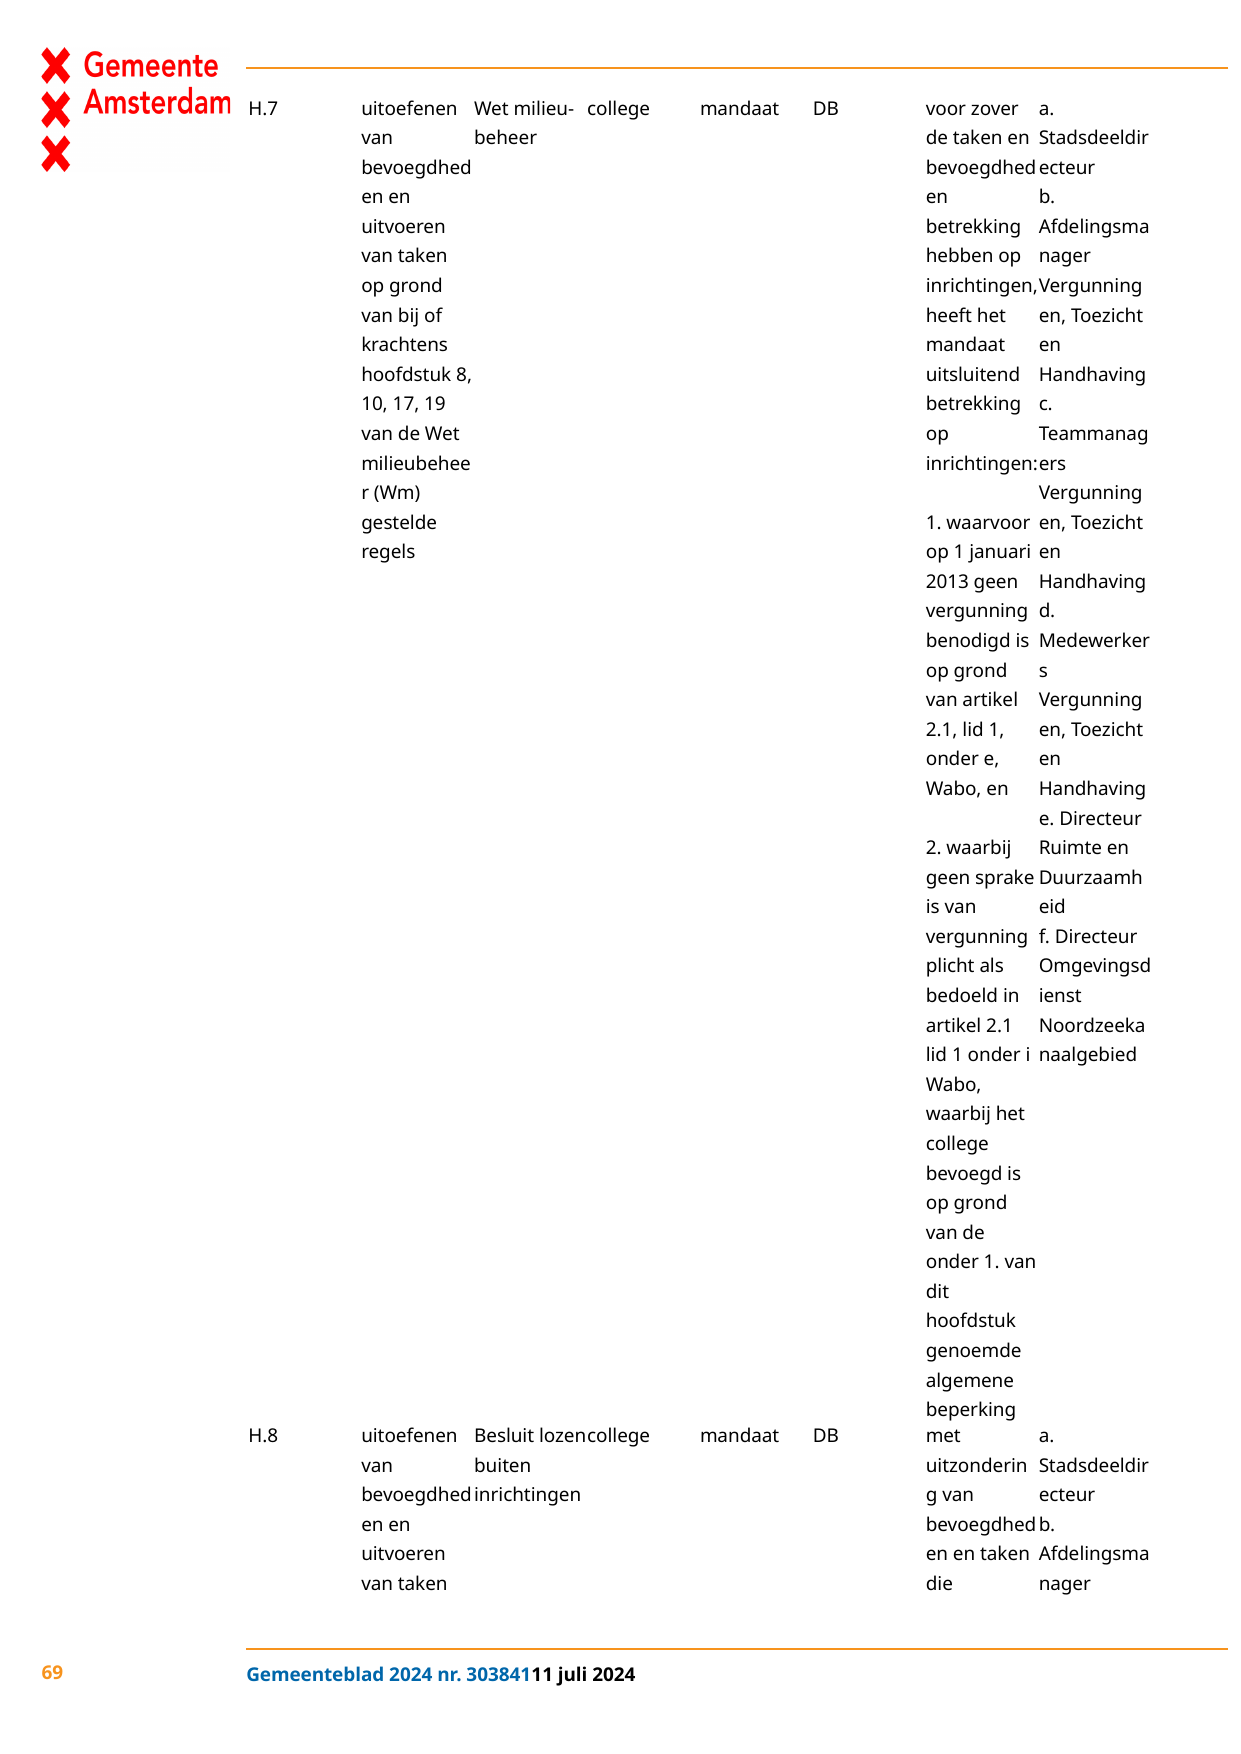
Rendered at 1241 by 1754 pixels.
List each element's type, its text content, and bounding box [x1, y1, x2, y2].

table_cell DB [813, 95, 926, 1422]
table_cell met uitzondering van bevoegdheden en taken die [926, 1422, 1038, 1596]
table_cell Wet milieu-beheer [474, 95, 587, 1422]
table_cell college [587, 95, 700, 1422]
table_cell H.7 [248, 95, 361, 1422]
table_cell voor zover de taken en bevoegdheden betrekking hebben op inrichtingen, heeft het mandaat uitsluitend betrekking op inrichtingen: 1. waarvoor op 1 januari 2013 geen vergunning benodigd is op grond van artikel 2.1, lid 1, onder e, Wabo, en 2. waarbij geen sprake is van vergunningplicht als bedoeld in artikel 2.1 lid 1 onder i Wabo, waarbij het college bevoegd is op grond van de onder 1. van dit hoofdstuk genoemde algemene beperking [926, 95, 1038, 1422]
table_cell Besluit lozen buiten inrichtingen [474, 1422, 587, 1596]
picture [41, 47, 231, 172]
table_cell H.8 [248, 1422, 361, 1596]
table_cell DB [813, 1422, 926, 1596]
table_cell uitoefenen van bevoegdheden en uitvoeren van taken [361, 1422, 474, 1596]
table_cell college [587, 1422, 700, 1596]
table_cell mandaat [700, 95, 813, 1422]
table_cell uitoefenen van bevoegdheden en uitvoeren van taken op grond van bij of krachtens hoofdstuk 8, 10, 17, 19 van de Wet milieubeheer (Wm) gestelde regels [361, 95, 474, 1422]
table_cell a. Stadsdeeldirecteur b. Afdelingsmanager [1039, 1422, 1152, 1596]
table_cell mandaat [700, 1422, 813, 1596]
table_cell a. Stadsdeeldirecteur b. Afdelingsmanager Vergunningen, Toezicht en Handhaving c. Teammanagers Vergunningen, Toezicht en Handhaving d. Medewerkers Vergunningen, Toezicht en Handhaving e. Directeur Ruimte en Duurzaamheid f. Directeur Omgevingsdienst Noordzeekanaalgebied [1039, 95, 1152, 1422]
